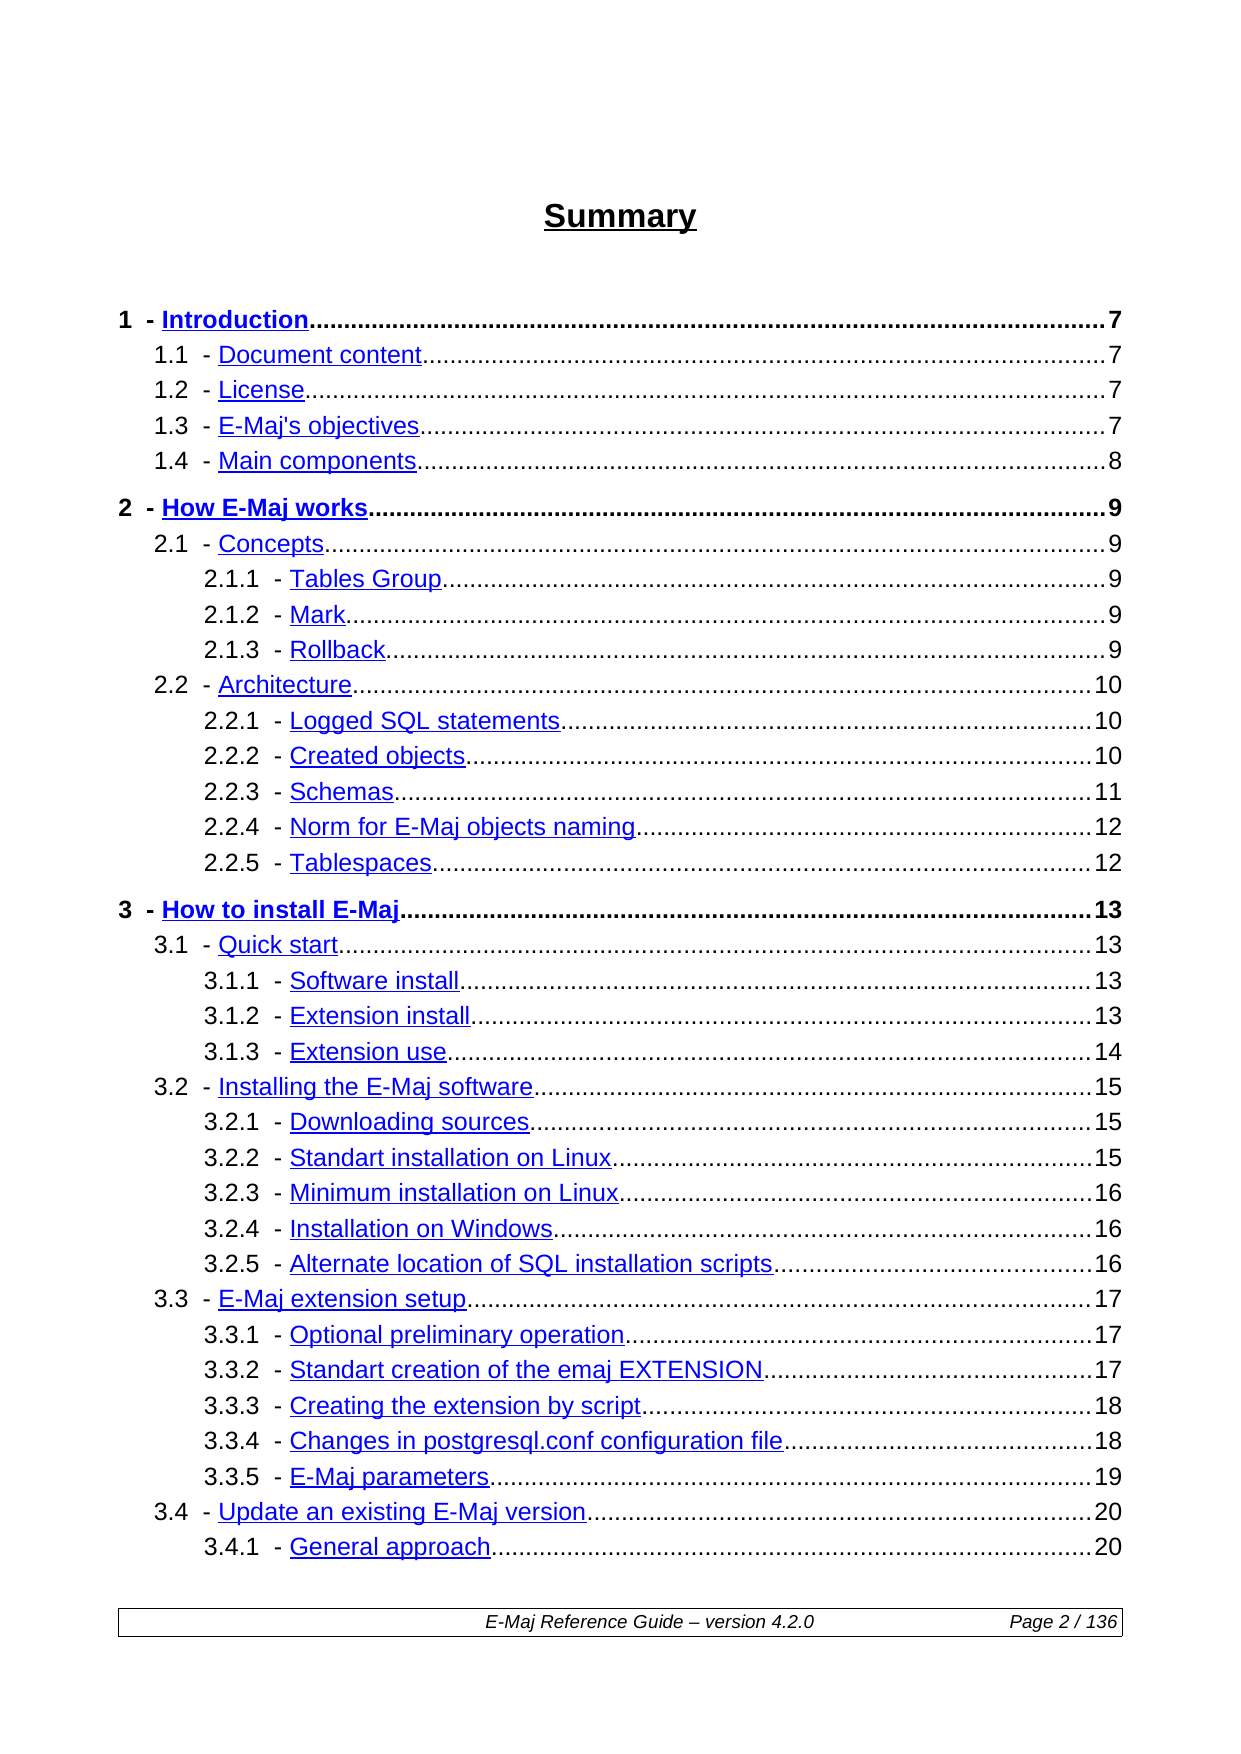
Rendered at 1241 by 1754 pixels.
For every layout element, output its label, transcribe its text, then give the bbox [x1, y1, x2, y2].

text 3.1 - Quick start 13 [118, 925, 1122, 961]
text 2.2.4 - Norm for E-Maj objects naming 12 [168, 807, 1122, 843]
text 3.2.5 - Alternate location of SQL installation scripts 16 [168, 1244, 1122, 1279]
text 3.3 - E-Maj extension setup 17 [118, 1279, 1122, 1315]
text 1.3 - E-Maj's objectives 7 [118, 406, 1122, 441]
text 3.3.1 - Optional preliminary operation 17 [168, 1315, 1122, 1350]
subtitle Summary [118, 196, 1122, 234]
text 2.1 - Concepts 9 [118, 524, 1122, 559]
text 2.1.2 - Mark 9 [168, 595, 1122, 630]
text 3.1.3 - Extension use 14 [168, 1032, 1122, 1067]
text 1.2 - License 7 [118, 371, 1122, 406]
text 3.2.1 - Downloading sources 15 [168, 1102, 1122, 1138]
text 3.4 - Update an existing E-Maj version 20 [118, 1492, 1122, 1527]
text 2.1.3 - Rollback 9 [168, 630, 1122, 666]
text 3.2.4 - Installation on Windows 16 [168, 1209, 1122, 1244]
text 3.3.3 - Creating the extension by script 18 [168, 1386, 1122, 1421]
text 2.2.2 - Created objects 10 [168, 736, 1122, 772]
text 2.2.5 - Tablespaces 12 [168, 843, 1122, 878]
text 3.1.1 - Software install 13 [168, 961, 1122, 996]
text 1.4 - Main components 8 [118, 441, 1122, 477]
text 3 - How to install E-Maj 13 [118, 890, 1122, 925]
text 2.2 - Architecture 10 [118, 666, 1122, 701]
text 3.2.3 - Minimum installation on Linux 16 [168, 1173, 1122, 1209]
text 3.2.2 - Standart installation on Linux 15 [168, 1138, 1122, 1173]
text 2.1.1 - Tables Group 9 [168, 559, 1122, 595]
text 1.1 - Document content 7 [118, 335, 1122, 371]
text 2.2.1 - Logged SQL statements 10 [168, 701, 1122, 736]
text 1 - Introduction 7 [118, 300, 1122, 335]
text 3.4.1 - General approach 20 [168, 1527, 1122, 1563]
text 3.3.4 - Changes in postgresql.conf configuration file 18 [168, 1421, 1122, 1457]
text 3.3.5 - E-Maj parameters 19 [168, 1457, 1122, 1492]
text 2 - How E-Maj works 9 [118, 488, 1122, 524]
text 3.1.2 - Extension install 13 [168, 996, 1122, 1032]
text 3.3.2 - Standart creation of the emaj EXTENSION 17 [168, 1350, 1122, 1386]
text 3.2 - Installing the E-Maj software 15 [118, 1067, 1122, 1102]
text 2.2.3 - Schemas 11 [168, 772, 1122, 807]
